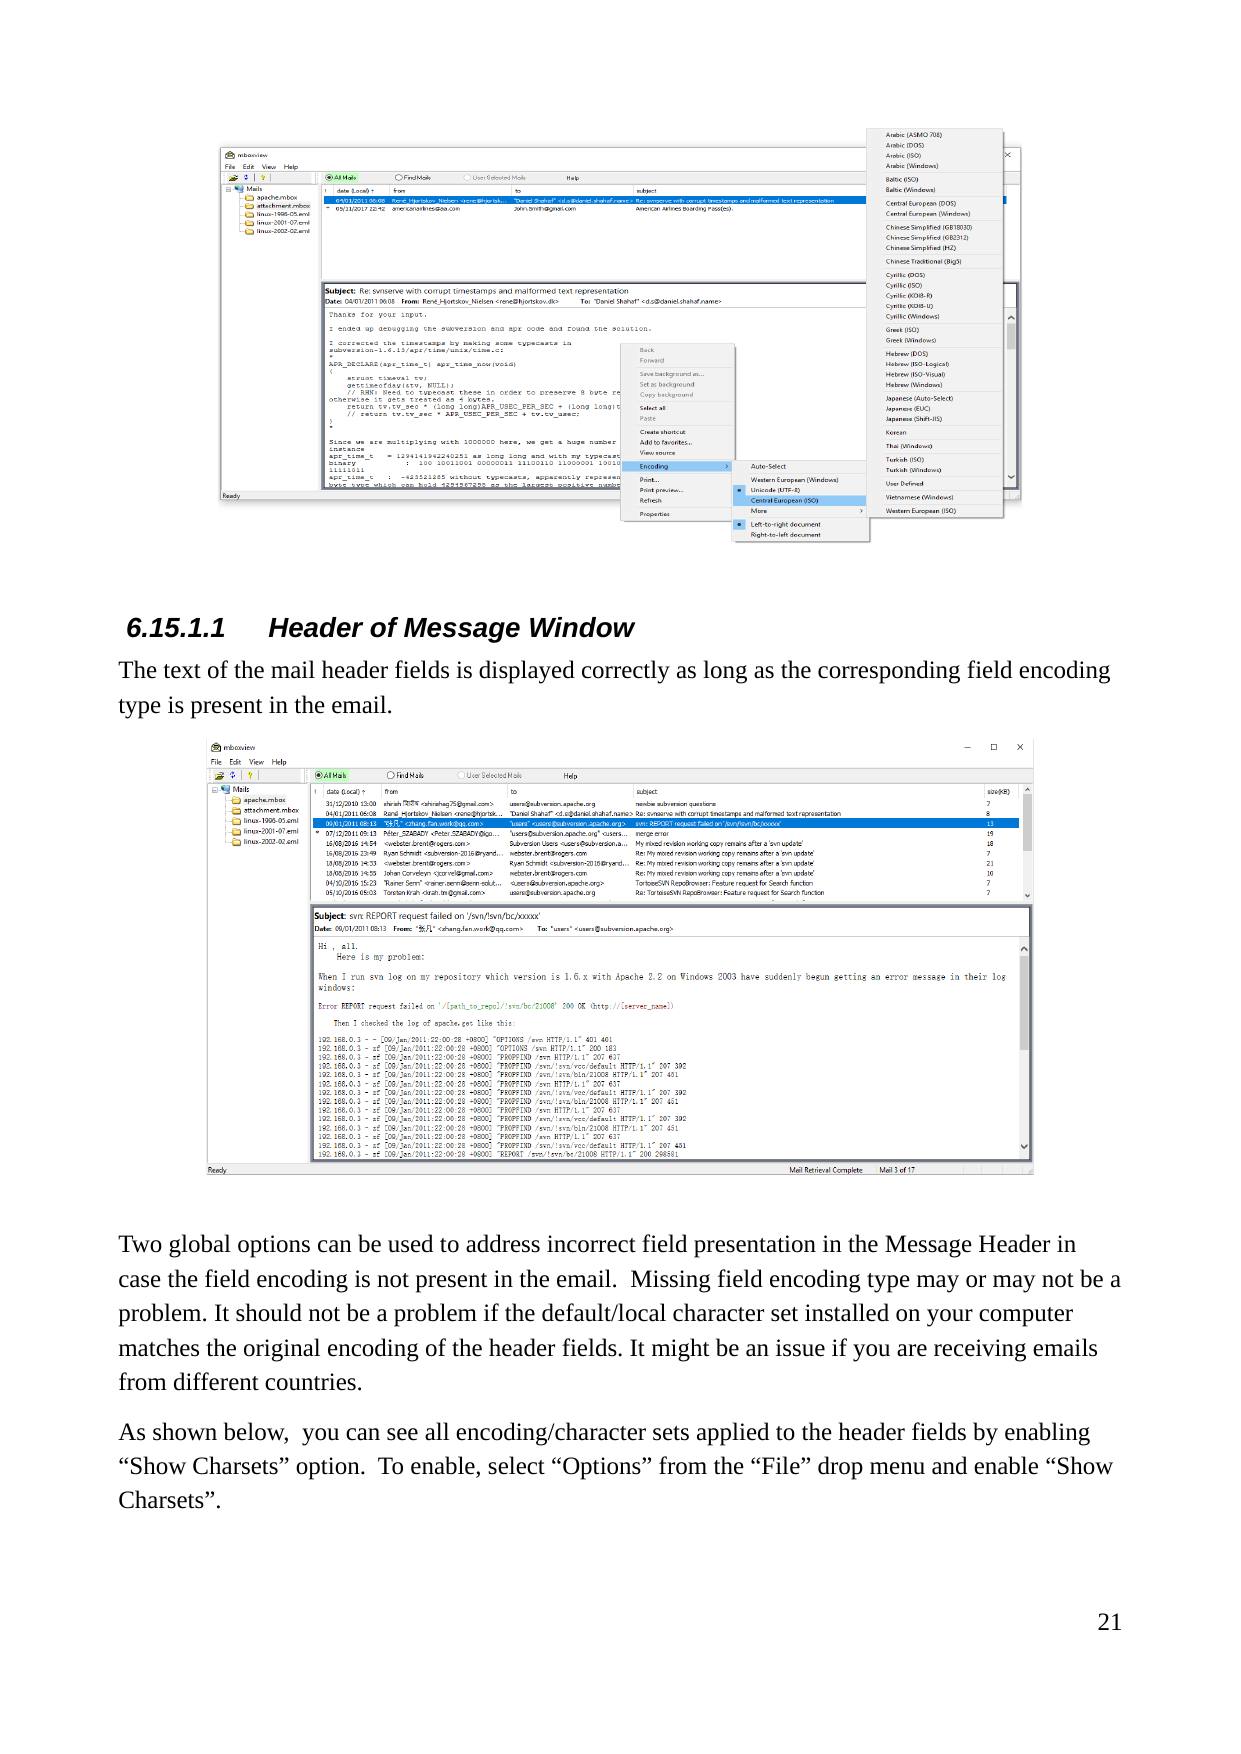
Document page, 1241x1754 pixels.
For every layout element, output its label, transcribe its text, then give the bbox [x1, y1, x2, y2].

picture [206, 739, 1034, 1175]
picture [218, 118, 1023, 544]
text Two global options can be used to address incorrect field presentation in the Message Header in case the field encoding is not present in the email. Missing field encoding type may or may not be a problem. It should not be a problem if the default/local character set installed on your computer matches the original encoding of the header fields. It might be an issue if you are receiving emails from different countries. [118, 1229, 1122, 1396]
text As shown below, you can see all encoding/character sets applied to the header fields by enabling “Show Charsets” option. To enable, select “Options” from the “File” drop menu and enable “Show Charsets”. [118, 1417, 1122, 1514]
subtitle Header of Message Window [118, 611, 1122, 643]
text The text of the mail header fields is displayed correctly as long as the corresponding field encoding type is present in the email. [118, 656, 1122, 719]
